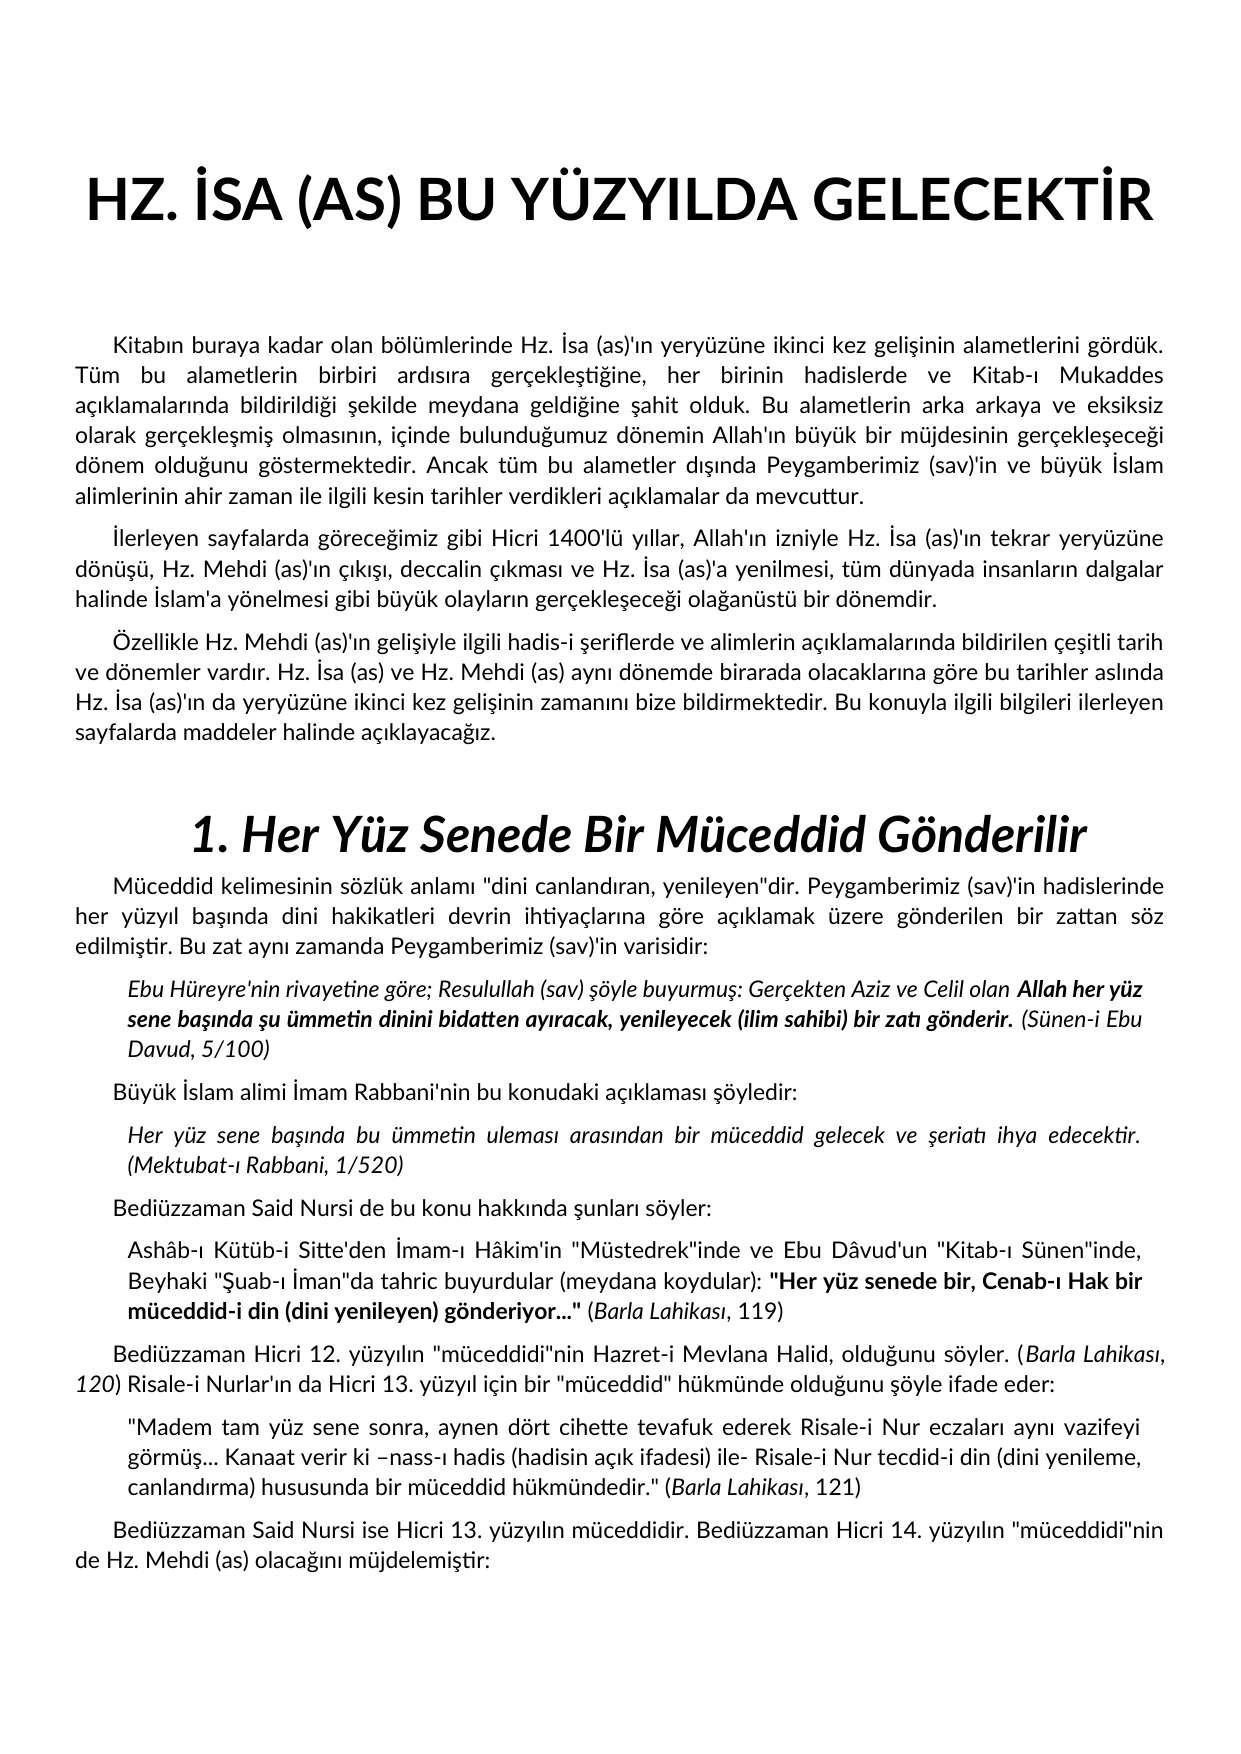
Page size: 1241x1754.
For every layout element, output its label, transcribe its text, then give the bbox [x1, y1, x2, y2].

text Bediüzzaman Said Nursi ise Hicri 13. yüzyılın müceddidir. Bediüzzaman Hicri 14. yüzyılın "müceddidi"nin de Hz. Mehdi (as) olacağını müjdelemiştir: [75, 1515, 1165, 1573]
subtitle 1. Her Yüz Senede Bir Müceddid Gönderilir [112, 803, 1165, 863]
text Bediüzzaman Hicri 12. yüzyılın "müceddidi"nin Hazret-i Mevlana Halid, olduğunu söyler. (Barla Lahikası, 120) Risale-i Nurlar'ın da Hicri 13. yüzyıl için bir "müceddid" hükmünde olduğunu şöyle ifade eder: [75, 1339, 1165, 1397]
text Bediüzzaman Said Nursi de bu konu hakkında şunları söyler: [75, 1193, 1165, 1221]
text Ebu Hüreyre'nin rivayetine göre; Resulullah (sav) şöyle buyurmuş: Gerçekten Aziz ve Celil olan Allah her yüz sene başında şu ümmetin dinini bidatten ayıracak, yenileyecek (ilim sahibi) bir zatı gönderir. (Sünen-i Ebu Davud, 5/100) [127, 975, 1143, 1063]
text Özellikle Hz. Mehdi (as)'ın gelişiyle ilgili hadis-i şeriflerde ve alimlerin açıklamalarında bildirilen çeşitli tarih ve dönemler vardır. Hz. İsa (as) ve Hz. Mehdi (as) aynı dönemde birarada olacaklarına göre bu tarihler aslında Hz. İsa (as)'ın da yeryüzüne ikinci kez gelişinin zamanını bize bildirmektedir. Bu konuyla ilgili bilgileri ilerleyen sayfalarda maddeler halinde açıklayacağız. [75, 627, 1165, 745]
text Her yüz sene başında bu ümmetin uleması arasından bir müceddid gelecek ve şeriatı ihya edecektir. (Mektubat-ı Rabbani, 1/520) [127, 1121, 1143, 1178]
text Büyük İslam alimi İmam Rabbani'nin bu konudaki açıklaması şöyledir: [75, 1078, 1165, 1105]
text İlerleyen sayfalarda göreceğimiz gibi Hicri 1400'lü yıllar, Allah'ın izniyle Hz. İsa (as)'ın tekrar yeryüzüne dönüşü, Hz. Mehdi (as)'ın çıkışı, deccalin çıkması ve Hz. İsa (as)'a yenilmesi, tüm dünyada insanların dalgalar halinde İslam'a yönelmesi gibi büyük olayların gerçekleşeceği olağanüstü bir dönemdir. [75, 524, 1165, 612]
text "Madem tam yüz sene sonra, aynen dört cihette tevafuk ederek Risale-i Nur eczaları aynı vazifeyi görmüş... Kanaat verir ki –nass-ı hadis (hadisin açık ifadesi) ile- Risale-i Nur tecdid-i din (dini yenileme, canlandırma) hususunda bir müceddid hükmündedir." (Barla Lahikası, 121) [127, 1412, 1143, 1500]
text Kitabın buraya kadar olan bölümlerinde Hz. İsa (as)'ın yeryüzüne ikinci kez gelişinin alametlerini gördük. Tüm bu alametlerin birbiri ardısıra gerçekleştiğine, her birinin hadislerde ve Kitab-ı Mukaddes açıklamalarında bildirildiği şekilde meydana geldiğine şahit olduk. Bu alametlerin arka arkaya ve eksiksiz olarak gerçekleşmiş olmasının, içinde bulunduğumuz dönemin Allah'ın büyük bir müjdesinin gerçekleşeceği dönem olduğunu göstermektedir. Ancak tüm bu alametler dışında Peygamberimiz (sav)'in ve büyük İslam alimlerinin ahir zaman ile ilgili kesin tarihler verdikleri açıklamalar da mevcuttur. [75, 330, 1165, 509]
text Ashâb-ı Kütüb-i Sitte'den İmam-ı Hâkim'in "Müstedrek"inde ve Ebu Dâvud'un "Kitab-ı Sünen"inde, Beyhaki "Şuab-ı İman"da tahric buyurdular (meydana koydular): "Her yüz senede bir, Cenab-ı Hak bir müceddid-i din (dini yenileyen) gönderiyor..." (Barla Lahikası, 119) [127, 1236, 1143, 1324]
text Müceddid kelimesinin sözlük anlamı "dini canlandıran, yenileyen"dir. Peygamberimiz (sav)'in hadislerinde her yüzyıl başında dini hakikatleri devrin ihtiyaçlarına göre açıklamak üzere gönderilen bir zattan söz edilmiştir. Bu zat aynı zamanda Peygamberimiz (sav)'in varisidir: [75, 872, 1165, 959]
subtitle HZ. İSA (AS) BU YÜZYILDA GELECEKTİR [75, 162, 1165, 232]
